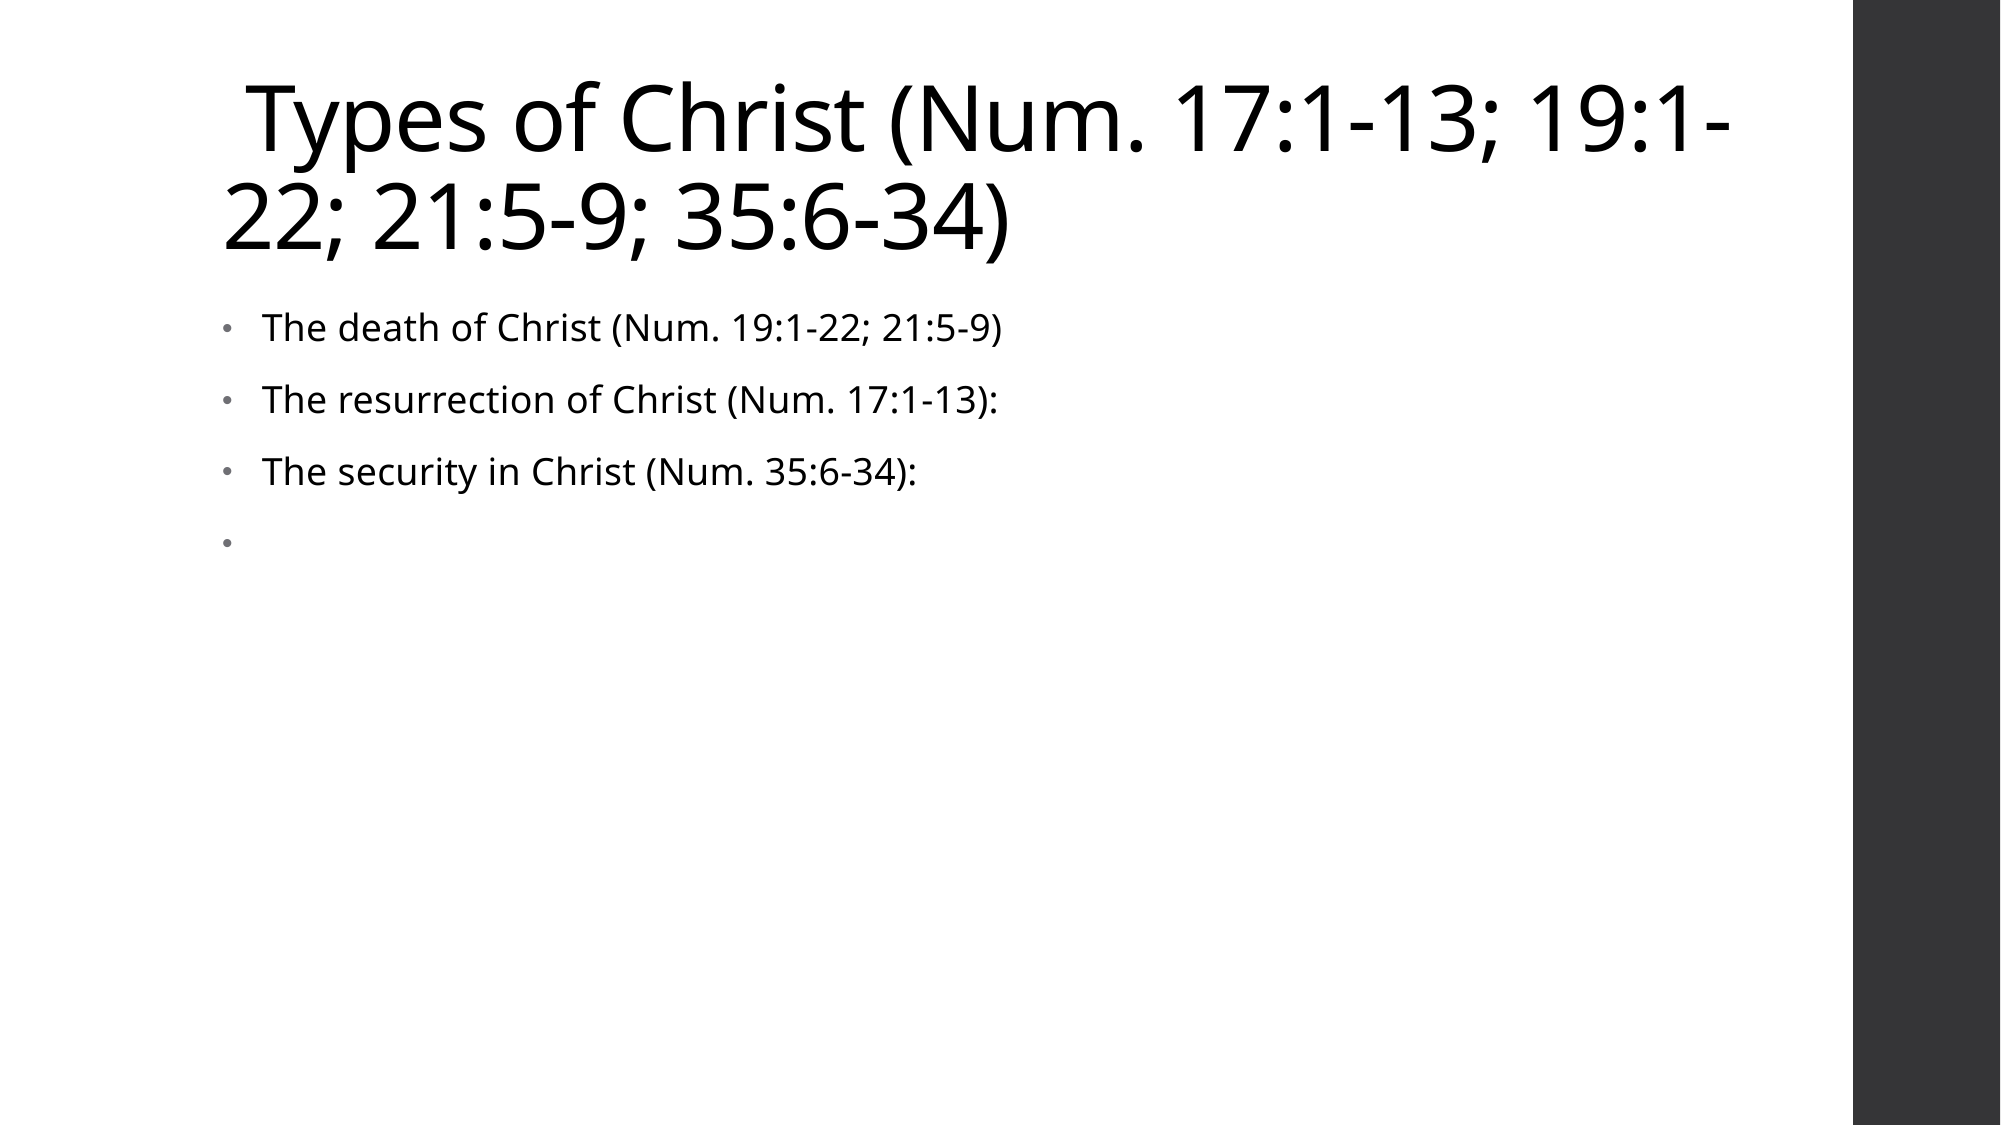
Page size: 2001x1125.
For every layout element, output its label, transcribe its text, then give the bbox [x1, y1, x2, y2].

title Types of Christ (Num. 17:1-13; 19:1-22; 21:5-9; 35:6-34) [206, 60, 1797, 278]
list The death of Christ (Num. 19:1-22; 21:5-9) The resurrection of Christ (Num. 17:1-13): The security in Christ (Num. 35:6-34): [206, 299, 1617, 1014]
